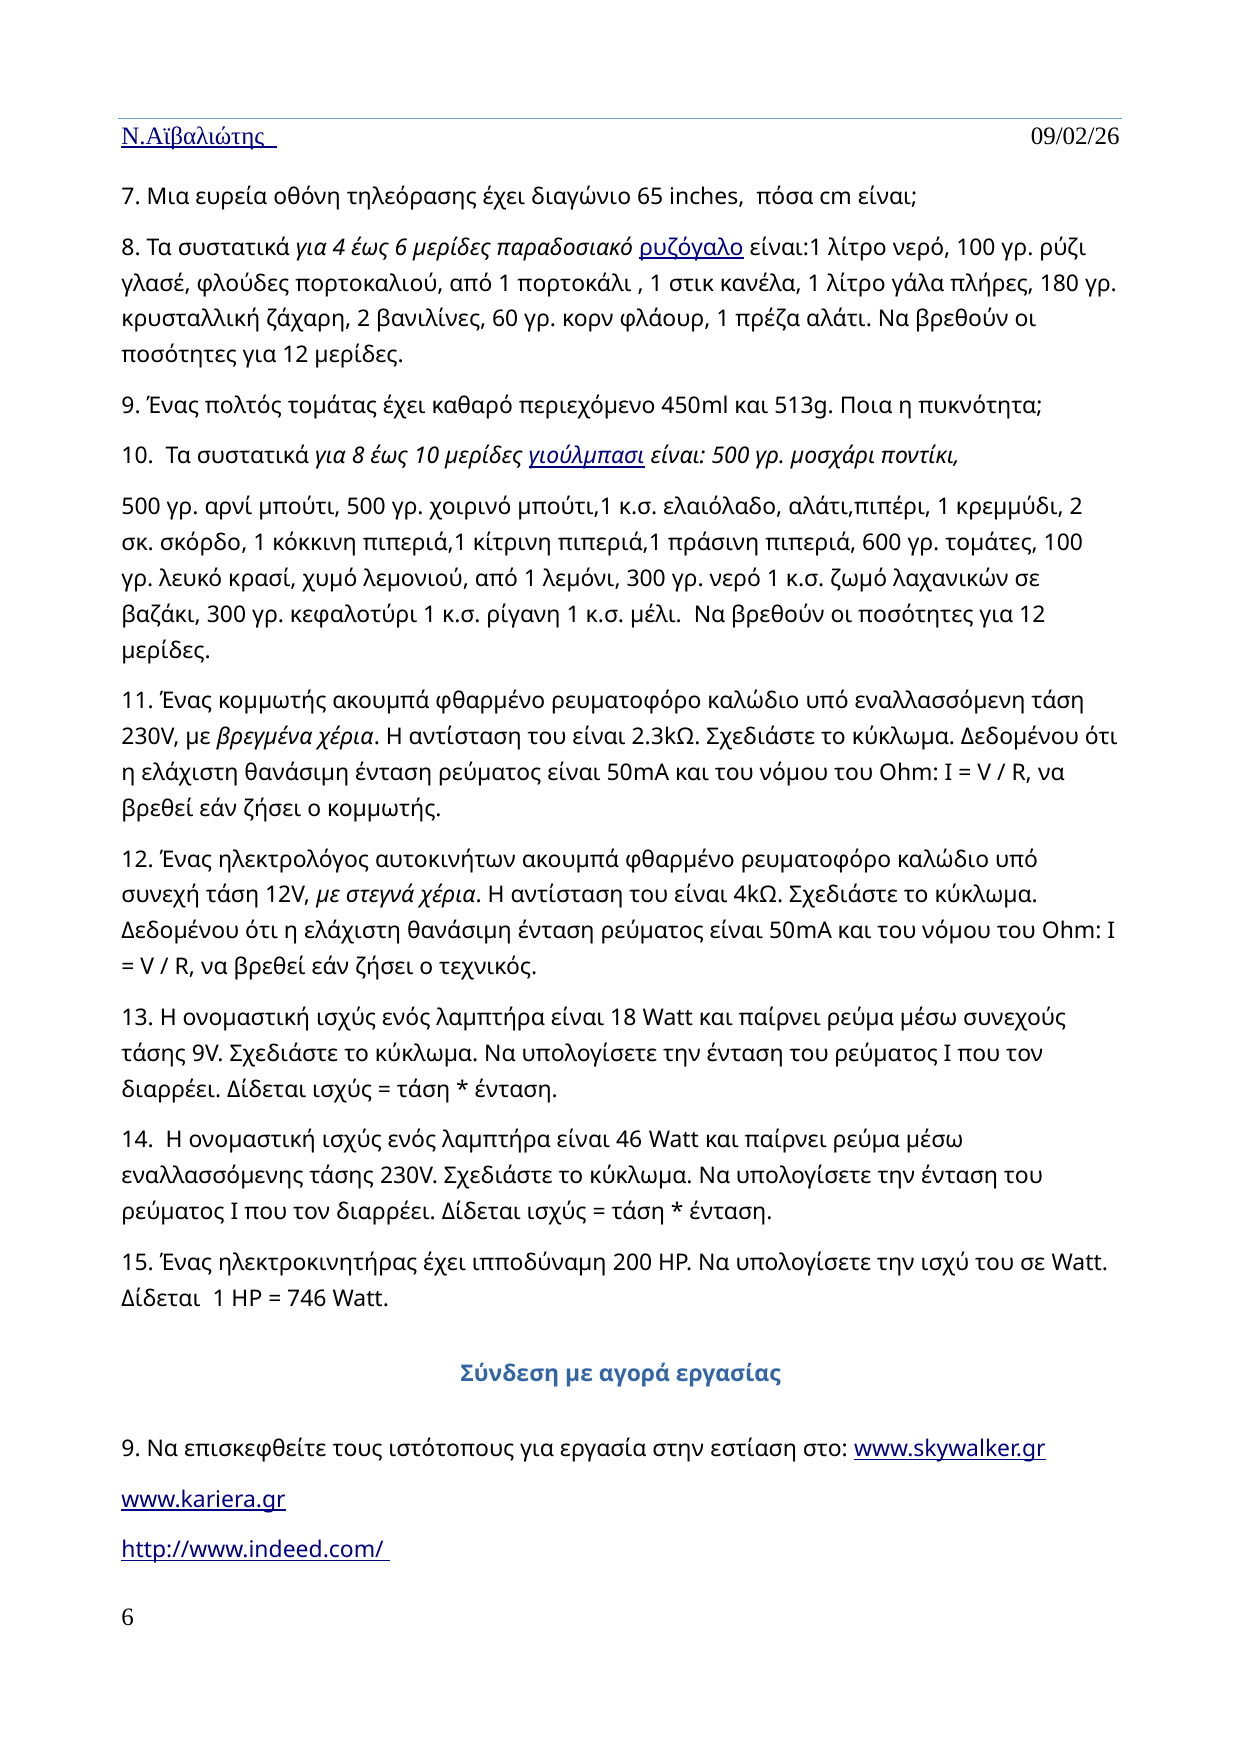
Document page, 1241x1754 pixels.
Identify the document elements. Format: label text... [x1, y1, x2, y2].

text http://www.indeed.com/ [121, 1533, 1119, 1564]
text 500 γρ. αρνί μπούτι, 500 γρ. χοιρινό μπούτι,1 κ.σ. ελαιόλαδο, αλάτι,πιπέρι, 1 κρεμμύδι, 2 σκ. σκόρδο, 1 κόκκινη πιπεριά,1 κίτρινη πιπεριά,1 πράσινη πιπεριά, 600 γρ. τομάτες, 100 γρ. λευκό κρασί, χυμό λεμονιού, από 1 λεμόνι, 300 γρ. νερό 1 κ.σ. ζωμό λαχανικών σε βαζάκι, 300 γρ. κεφαλοτύρι 1 κ.σ. ρίγανη 1 κ.σ. μέλι. Να βρεθούν οι ποσότητες για 12 μερίδες. [121, 490, 1119, 665]
subtitle Σύνδεση με αγορά εργασίας [121, 1357, 1119, 1388]
text 13. Η ονομαστική ισχύς ενός λαμπτήρα είναι 18 Watt και παίρνει ρεύμα μέσω συνεχούς τάσης 9V. Σχεδιάστε το κύκλωμα. Να υπολογίσετε την ένταση του ρεύματος Ι που τον διαρρέει. Δίδεται ισχύς = τάση * ένταση. [121, 1001, 1119, 1104]
text www.kariera.gr [121, 1483, 1119, 1514]
text 8. Τα συστατικά για 4 έως 6 μερίδες παραδοσιακό ρυζόγαλο είναι:1 λίτρο νερό, 100 γρ. ρύζι γλασέ, φλούδες πορτοκαλιού, από 1 πορτοκάλι , 1 στικ κανέλα, 1 λίτρο γάλα πλήρες, 180 γρ. κρυσταλλική ζάχαρη, 2 βανιλίνες, 60 γρ. κορν φλάουρ, 1 πρέζα αλάτι. Να βρεθούν οι ποσότητες για 12 μερίδες. [121, 231, 1119, 369]
text 7. Μια ευρεία οθόνη τηλεόρασης έχει διαγώνιο 65 inches, πόσα cm είναι; [121, 180, 1119, 211]
text 15. Ένας ηλεκτροκινητήρας έχει ιπποδύναμη 200 HP. Να υπολογίσετε την ισχύ του σε Watt. Δίδεται 1 HP = 746 Watt. [121, 1246, 1119, 1313]
text 11. Ένας κομμωτής ακουμπά φθαρμένο ρευματοφόρο καλώδιο υπό εναλλασσόμενη τάση 230V, με βρεγμένα χέρια. Η αντίσταση του είναι 2.3kΩ. Σχεδιάστε το κύκλωμα. Δεδομένου ότι η ελάχιστη θανάσιμη ένταση ρεύματος είναι 50mA και του νόμου του Ohm: I = V / R, να βρεθεί εάν ζήσει ο κομμωτής. [121, 684, 1119, 823]
text 12. Ένας ηλεκτρολόγος αυτοκινήτων ακουμπά φθαρμένο ρευματοφόρο καλώδιο υπό συνεχή τάση 12V, με στεγνά χέρια. Η αντίσταση του είναι 4kΩ. Σχεδιάστε το κύκλωμα. Δεδομένου ότι η ελάχιστη θανάσιμη ένταση ρεύματος είναι 50mA και του νόμου του Ohm: I = V / R, να βρεθεί εάν ζήσει ο τεχνικός. [121, 842, 1119, 982]
text 14. Η ονομαστική ισχύς ενός λαμπτήρα είναι 46 Watt και παίρνει ρεύμα μέσω εναλλασσόμενης τάσης 230V. Σχεδιάστε το κύκλωμα. Να υπολογίσετε την ένταση του ρεύματος Ι που τον διαρρέει. Δίδεται ισχύς = τάση * ένταση. [121, 1123, 1119, 1226]
text 10. Τα συστατικά για 8 έως 10 μερίδες γιούλμπασι είναι: 500 γρ. μοσχάρι ποντίκι, [121, 439, 1119, 471]
text 9. Ένας πολτός τομάτας έχει καθαρό περιεχόμενο 450ml και 513g. Ποια η πυκνότητα; [121, 389, 1119, 420]
text 9. Να επισκεφθείτε τους ιστότοπους για εργασία στην εστίαση στο: www.skywalker.gr [121, 1432, 1119, 1463]
